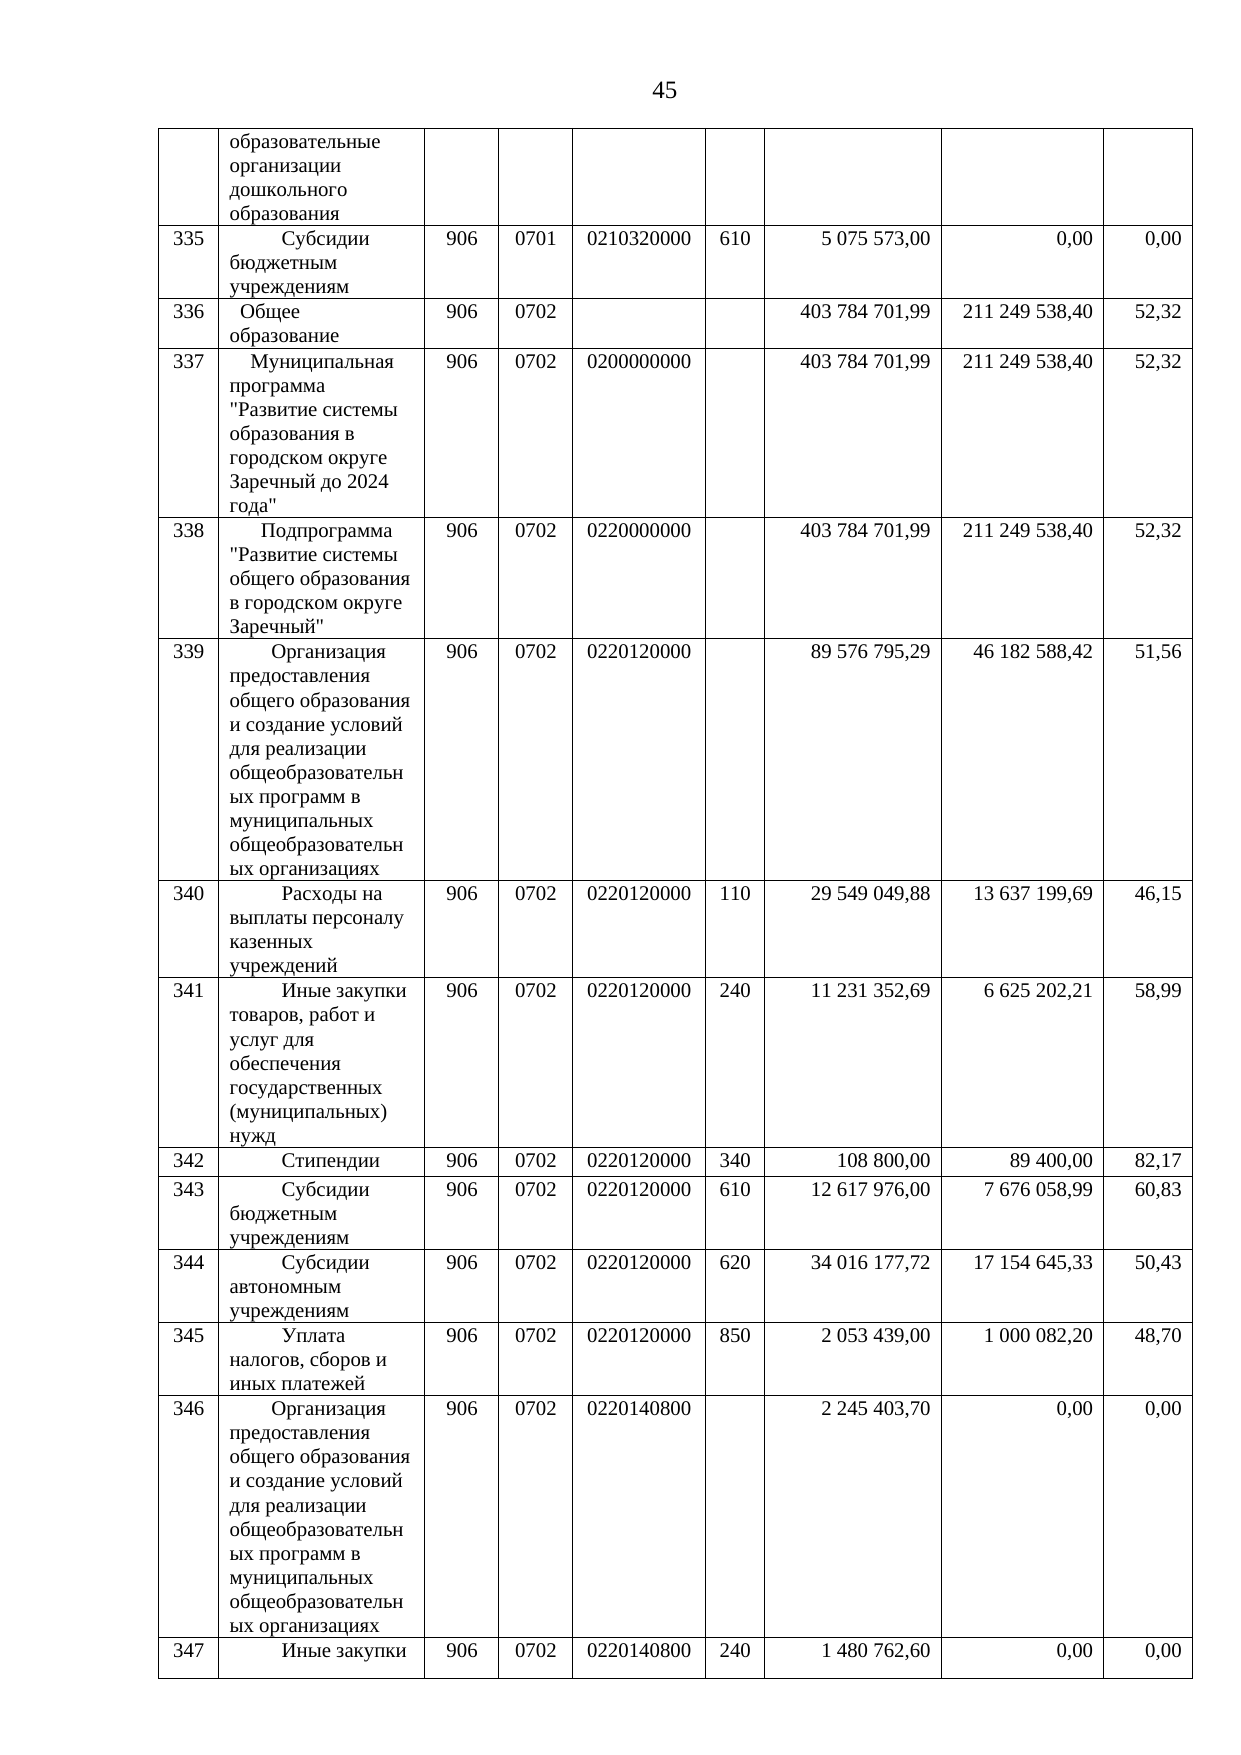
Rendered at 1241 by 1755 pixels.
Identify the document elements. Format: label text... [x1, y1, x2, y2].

table_cell Уплата налогов, сборов и иных платежей [219, 1323, 424, 1395]
table_cell 344 [159, 1250, 218, 1322]
table_cell 1 000 082,20 [942, 1323, 1103, 1395]
table_cell [499, 129, 572, 225]
table_cell 610 [706, 1177, 764, 1249]
table_cell 906 [425, 978, 498, 1147]
table_cell 337 [159, 349, 218, 517]
table_cell 620 [706, 1250, 764, 1322]
table_cell 0702 [499, 881, 572, 977]
table_cell Стипендии [219, 1148, 424, 1176]
table_cell 89 576 795,29 [765, 639, 941, 880]
table_cell 0220120000 [573, 881, 705, 977]
table_cell Подпрограмма "Развитие системы общего образования в городском округе Заречный" [219, 518, 424, 638]
table_cell 0,00 [1104, 226, 1192, 298]
table_cell 46,15 [1104, 881, 1192, 977]
table_cell 46 182 588,42 [942, 639, 1103, 880]
table_cell 906 [425, 1148, 498, 1176]
table_cell 906 [425, 639, 498, 880]
table_cell [706, 1396, 764, 1637]
table_cell 342 [159, 1148, 218, 1176]
table_cell 335 [159, 226, 218, 298]
table_cell 2 245 403,70 [765, 1396, 941, 1637]
table_cell Муниципальная программа "Развитие системы образования в городском округе Заречный до 2024 года" [219, 349, 424, 517]
table_cell 0220120000 [573, 1250, 705, 1322]
table_cell 29 549 049,88 [765, 881, 941, 977]
table_cell 850 [706, 1323, 764, 1395]
table_cell Субсидии бюджетным учреждениям [219, 226, 424, 298]
table_cell 60,83 [1104, 1177, 1192, 1249]
table_cell Иные закупки [219, 1638, 424, 1678]
table_cell 345 [159, 1323, 218, 1395]
table_cell 0701 [499, 226, 572, 298]
table_cell 347 [159, 1638, 218, 1678]
table_cell 12 617 976,00 [765, 1177, 941, 1249]
table_cell 340 [159, 881, 218, 977]
table_cell 0702 [499, 1638, 572, 1678]
table_cell 89 400,00 [942, 1148, 1103, 1176]
table_cell Организация предоставления общего образования и создание условий для реализации общеобразовательных программ в муниципальных общеобразовательных организациях [219, 1396, 424, 1637]
table_cell 48,70 [1104, 1323, 1192, 1395]
table_cell 906 [425, 299, 498, 347]
table_cell [765, 129, 941, 225]
table_cell 0702 [499, 978, 572, 1147]
table_cell 110 [706, 881, 764, 977]
table_cell 339 [159, 639, 218, 880]
table_cell 0,00 [942, 1396, 1103, 1637]
table_cell 0220120000 [573, 978, 705, 1147]
table_cell Субсидии бюджетным учреждениям [219, 1177, 424, 1249]
table_cell 906 [425, 1250, 498, 1322]
table_cell 211 249 538,40 [942, 518, 1103, 638]
table_cell 0220120000 [573, 1148, 705, 1176]
table_cell 240 [706, 1638, 764, 1678]
table_cell Субсидии автономным учреждениям [219, 1250, 424, 1322]
table_cell 0220000000 [573, 518, 705, 638]
table_cell 0,00 [942, 1638, 1103, 1678]
table_cell 13 637 199,69 [942, 881, 1103, 977]
table_cell 343 [159, 1177, 218, 1249]
table_cell 0,00 [1104, 1638, 1192, 1678]
table_cell Организация предоставления общего образования и создание условий для реализации общеобразовательных программ в муниципальных общеобразовательных организациях [219, 639, 424, 880]
table_cell 341 [159, 978, 218, 1147]
table_cell 0702 [499, 1250, 572, 1322]
table_cell 2 053 439,00 [765, 1323, 941, 1395]
table_cell 0702 [499, 639, 572, 880]
table_cell 7 676 058,99 [942, 1177, 1103, 1249]
table_cell [706, 349, 764, 517]
table_cell 0702 [499, 1396, 572, 1637]
table_cell 17 154 645,33 [942, 1250, 1103, 1322]
table_cell 403 784 701,99 [765, 349, 941, 517]
table_cell 0702 [499, 1148, 572, 1176]
table_cell 338 [159, 518, 218, 638]
table_cell 52,32 [1104, 299, 1192, 347]
table_cell 0702 [499, 299, 572, 347]
table_cell 82,17 [1104, 1148, 1192, 1176]
table_cell 51,56 [1104, 639, 1192, 880]
table_cell [706, 299, 764, 347]
table_cell 906 [425, 1396, 498, 1637]
table_cell 906 [425, 881, 498, 977]
table_cell [706, 518, 764, 638]
table_cell 52,32 [1104, 518, 1192, 638]
table_cell 34 016 177,72 [765, 1250, 941, 1322]
table_cell 403 784 701,99 [765, 299, 941, 347]
table_cell 108 800,00 [765, 1148, 941, 1176]
table_cell 403 784 701,99 [765, 518, 941, 638]
table_cell 211 249 538,40 [942, 349, 1103, 517]
table_cell [573, 299, 705, 347]
table_cell 906 [425, 1177, 498, 1249]
table_cell 906 [425, 1323, 498, 1395]
table_cell 1 480 762,60 [765, 1638, 941, 1678]
table_cell 0220120000 [573, 639, 705, 880]
table_cell 52,32 [1104, 349, 1192, 517]
table_cell 0220140800 [573, 1396, 705, 1637]
table_cell 5 075 573,00 [765, 226, 941, 298]
table_cell 0220140800 [573, 1638, 705, 1678]
table_cell 211 249 538,40 [942, 299, 1103, 347]
table_cell 0210320000 [573, 226, 705, 298]
table_cell 50,43 [1104, 1250, 1192, 1322]
table_cell 58,99 [1104, 978, 1192, 1147]
table_cell 0702 [499, 518, 572, 638]
table_cell Общее образование [219, 299, 424, 347]
table_cell образовательные организации дошкольного образования [219, 129, 424, 225]
table_cell 0,00 [942, 226, 1103, 298]
table_cell [942, 129, 1103, 225]
table_cell [573, 129, 705, 225]
table_cell 0200000000 [573, 349, 705, 517]
table_cell 336 [159, 299, 218, 347]
table_cell 0702 [499, 1323, 572, 1395]
table_cell 906 [425, 518, 498, 638]
table_cell 610 [706, 226, 764, 298]
table_cell 6 625 202,21 [942, 978, 1103, 1147]
table_cell Расходы на выплаты персоналу казенных учреждений [219, 881, 424, 977]
table_cell 0220120000 [573, 1177, 705, 1249]
table_cell [1104, 129, 1192, 225]
table_cell 906 [425, 349, 498, 517]
table_cell 0702 [499, 349, 572, 517]
table_cell 340 [706, 1148, 764, 1176]
table_cell [706, 639, 764, 880]
table_cell 906 [425, 226, 498, 298]
table_cell [159, 129, 218, 225]
table_cell 11 231 352,69 [765, 978, 941, 1147]
table_cell [425, 129, 498, 225]
table_cell [706, 129, 764, 225]
table_cell Иные закупки товаров, работ и услуг для обеспечения государственных (муниципальных) нужд [219, 978, 424, 1147]
table_cell 906 [425, 1638, 498, 1678]
table_cell 0702 [499, 1177, 572, 1249]
table_cell 0220120000 [573, 1323, 705, 1395]
table_cell 0,00 [1104, 1396, 1192, 1637]
table_cell 346 [159, 1396, 218, 1637]
table_cell 240 [706, 978, 764, 1147]
